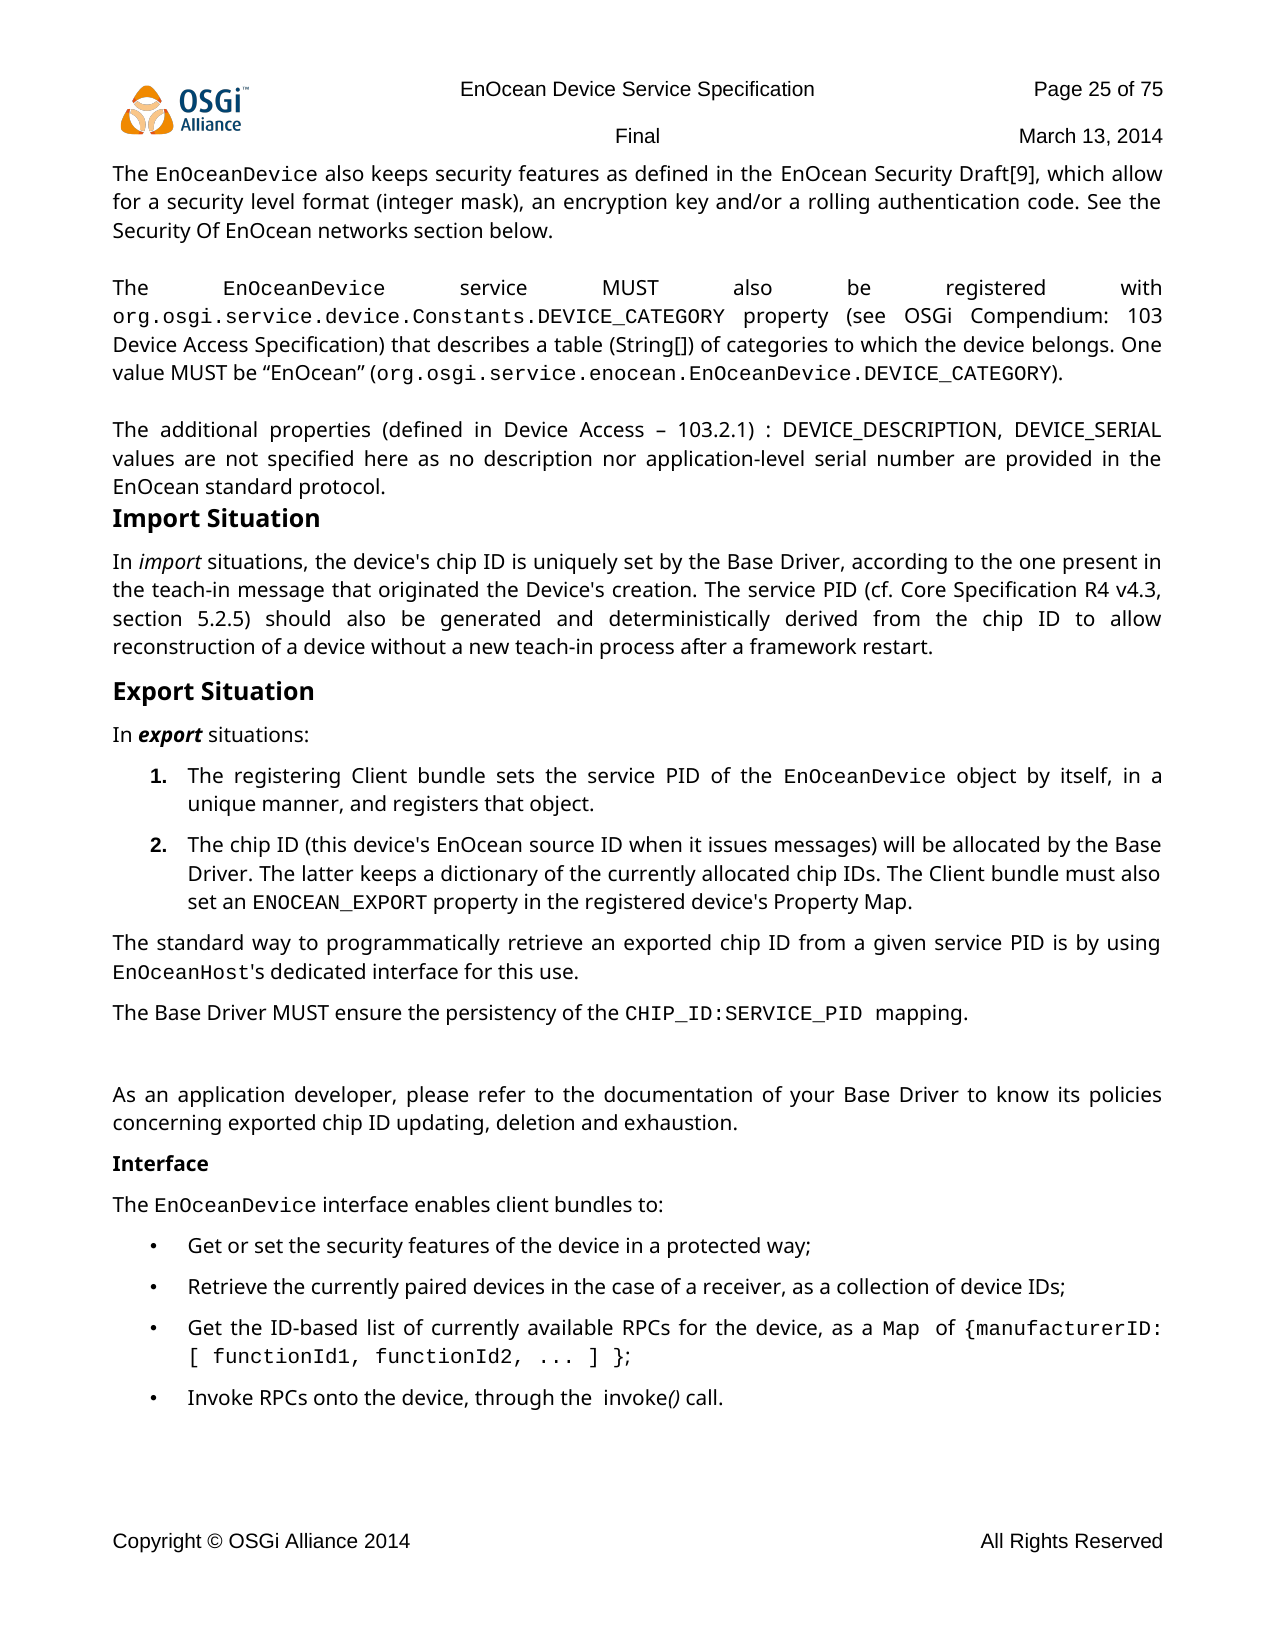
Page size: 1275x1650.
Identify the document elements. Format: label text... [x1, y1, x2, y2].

list Invoke RPCs onto the device, through the invoke() call. [150, 1383, 1163, 1411]
text Interface [112, 1149, 1163, 1178]
list The registering Client bundle sets the service PID of the EnOceanDevice object by itself, in a unique manner, and registers that object. [150, 761, 1163, 818]
text The standard way to programmatically retrieve an exported chip ID from a given service PID is by using EnOceanHost's dedicated interface for this use. [112, 928, 1163, 985]
subtitle Export Situation [112, 673, 1163, 707]
text The EnOceanDevice service MUST also be registered with org.osgi.service.device.Constants.DEVICE_CATEGORY property (see OSGi Compendium: 103 Device Access Specification) that describes a table (String[]) of categories to which the device belongs. One value MUST be “EnOcean” (org.osgi.service.enocean.EnOceanDevice.DEVICE_CATEGORY). [112, 273, 1163, 387]
text In import situations, the device's chip ID is uniquely set by the Base Driver, according to the one present in the teach-in message that originated the Device's creation. The service PID (cf. Core Specification R4 v4.3, section 5.2.5) should also be generated and deterministically derived from the chip ID to allow reconstruction of a device without a new teach-in process after a framework restart. [112, 547, 1163, 661]
list Get or set the security features of the device in a protected way; [150, 1231, 1163, 1259]
picture [113, 78, 257, 142]
text In export situations: [112, 720, 1163, 748]
subtitle Import Situation [112, 501, 1163, 535]
text The EnOceanDevice also keeps security features as defined in the EnOcean Security Draft[9]., which allow for a security level format (integer mask), an encryption key and/or a rolling authentication code. See the Security Of EnOcean networks section below. [112, 159, 1163, 244]
list Get the ID-based list of currently available RPCs for the device, as a Map of {manufacturerID: [ functionId1, functionId2, ... ] }; [150, 1313, 1163, 1370]
list The chip ID (this device's EnOcean source ID when it issues messages) will be allocated by the Base Driver. The latter keeps a dictionary of the currently allocated chip IDs. The Client bundle must also set an ENOCEAN_EXPORT property in the registered device's Property Map. [150, 830, 1163, 916]
text The EnOceanDevice interface enables client bundles to: [112, 1190, 1163, 1219]
text The additional properties (defined in Device Access – 103.2.1) : DEVICE_DESCRIPTION, DEVICE_SERIAL values are not specified here as no description nor application-level serial number are provided in the EnOcean standard protocol. [112, 415, 1163, 501]
list Retrieve the currently paired devices in the case of a receiver, as a collection of device IDs; [150, 1272, 1163, 1301]
text The Base Driver MUST ensure the persistency of the CHIP_ID:SERVICE_PID mapping. [112, 998, 1163, 1026]
text As an application developer, please refer to the documentation of your Base Driver to know its policies concerning exported chip ID updating, deletion and exhaustion. [112, 1080, 1163, 1137]
